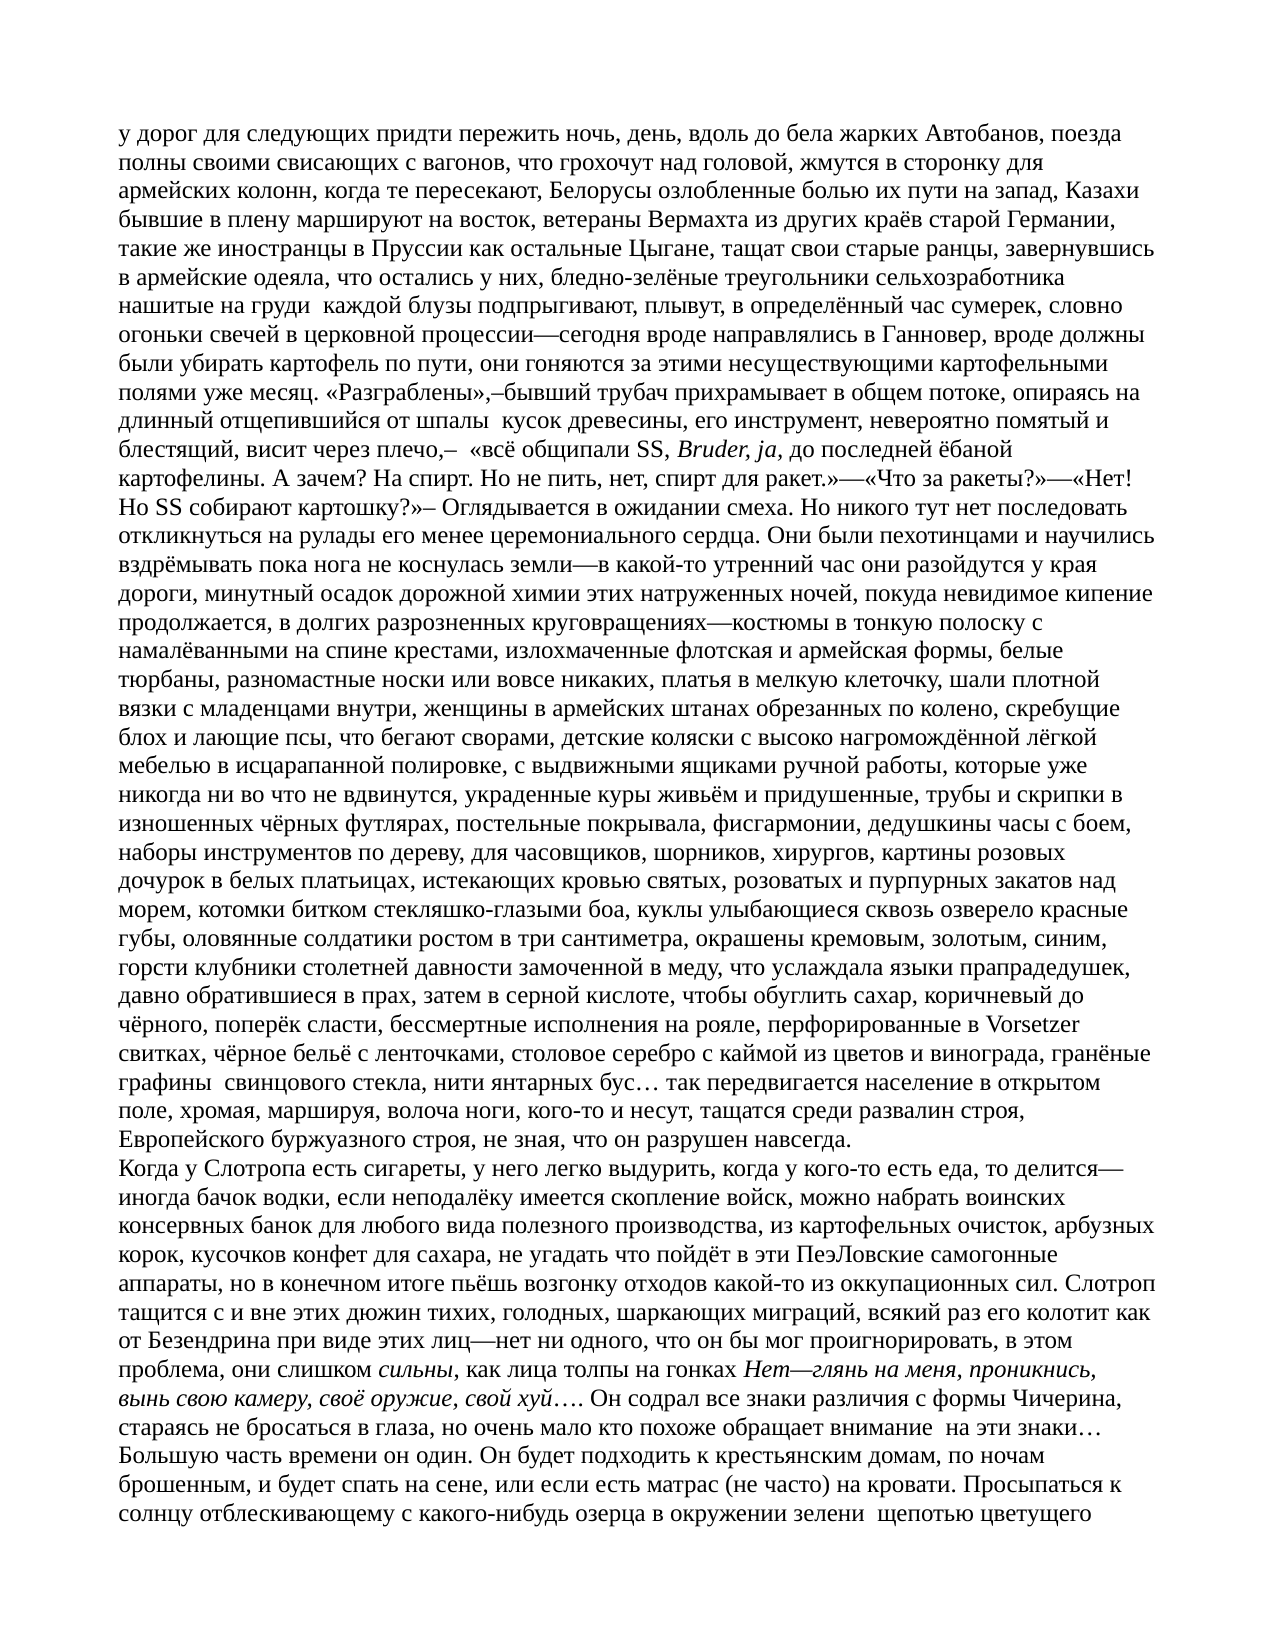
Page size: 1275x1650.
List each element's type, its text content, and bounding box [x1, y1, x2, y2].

text у дорог для следующих придти пережить ночь, день, вдоль до бела жарких Автобанов, поезда полны своими свисающих с вагонов, что грохочут над головой, жмутся в сторонку для армейских колонн, когда те пересекают, Белорусы озлобленные болью их пути на запад, Казахи бывшие в плену маршируют на восток, ветераны Вермахта из других краёв старой Германии, такие же иностранцы в Пруссии как остальные Цыгане, тащат свои старые ранцы, завернувшись в армейские одеяла, что остались у них, бледно-зелёные треугольники сельхозработника нашитые на груди каждой блузы подпрыгивают, плывут, в определённый час сумерек, словно огоньки свечей в церковной процессии—сегодня вроде направлялись в Ганновер, вроде должны были убирать картофель по пути, они гоняются за этими несуществующими картофельными полями уже месяц. «Разграблены»,–бывший трубач прихрамывает в общем потоке, опираясь на длинный отщепившийся от шпалы кусок древесины, его инструмент, невероятно помятый и блестящий, висит через плечо,– «всё общипали SS, Bruder, ja, до последней ёбаной картофелины. А зачем? На спирт. Но не пить, нет, спирт для ракет.»—«Что за ракеты?»—«Нет! Но SS собирают картошку?»– Оглядывается в ожидании смеха. Но никого тут нет последовать откликнуться на рулады его менее церемониального сердца. Они были пехотинцами и научились вздрёмывать пока нога не коснулась земли—в какой-то утренний час они разойдутся у края дороги, минутный осадок дорожной химии этих натруженных ночей, покуда невидимое кипение продолжается, в долгих разрозненных круговращениях—костюмы в тонкую полоску с намалёванными на спине крестами, излохмаченные флотская и армейская формы, белые тюрбаны, разномастные носки или вовсе никаких, платья в мелкую клеточку, шали плотной вязки с младенцами внутри, женщины в армейских штанах обрезанных по колено, скребущие блох и лающие псы, что бегают сворами, детские коляски с высоко нагромождённой лёгкой мебелью в исцарапанной полировке, с выдвижными ящиками ручной работы, которые уже никогда ни во что не вдвинутся, украденные куры живьём и придушенные, трубы и скрипки в изношенных чёрных футлярах, постельные покрывала, фисгармонии, дедушкины часы с боем, наборы инструментов по дереву, для часовщиков, шорников, хирургов, картины розовых дочурок в белых платьицах, истекающих кровью святых, розоватых и пурпурных закатов над морем, котомки битком стекляшко-глазыми боа, куклы улыбающиеся сквозь озверело красные губы, оловянные солдатики ростом в три сантиметра, окрашены кремовым, золотым, синим, горсти клубники столетней давности замоченной в меду, что услаждала языки прапрадедушек, давно обратившиеся в прах, затем в серной кислоте, чтобы обуглить сахар, коричневый до чёрного, поперёк сласти, бессмертные исполнения на рояле, перфорированные в Vorsetzer свитках, чёрное бельё с ленточками, столовое серебро с каймой из цветов и винограда, гранёные графины свинцового стекла, нити янтарных бус… так передвигается население в открытом поле, хромая, маршируя, волоча ноги, кого-то и несут, тащатся среди развалин строя, Европейского буржуазного строя, не зная, что он разрушен навсегда. [118, 118, 1157, 1153]
text Большую часть времени он один. Он будет подходить к крестьянским домам, по ночам брошенным, и будет спать на сене, или если есть матрас (не часто) на кровати. Просыпаться к солнцу отблескивающему с какого-нибудь озерца в окружении зелени щепотью цветущего [118, 1441, 1157, 1527]
text Когда у Слотропа есть сигареты, у него легко выдурить, когда у кого-то есть еда, то делится—иногда бачок водки, если неподалёку имеется скопление войск, можно набрать воинских консервных банок для любого вида полезного производства, из картофельных очисток, арбузных корок, кусочков конфет для сахара, не угадать что пойдёт в эти ПеэЛовские самогонные аппараты, но в конечном итоге пьёшь возгонку отходов какой-то из оккупационных сил. Слотроп тащится с и вне этих дюжин тихих, голодных, шаркающих миграций, всякий раз его колотит как от Безендрина при виде этих лиц—нет ни одного, что он бы мог проигнорировать, в этом проблема, они слишком сильны, как лица толпы на гонках Нет—глянь на меня, проникнись, вынь свою камеру, своё оружие, свой хуй…. Он содрал все знаки различия с формы Чичерина, стараясь не бросаться в глаза, но очень мало кто похоже обращает внимание на эти знаки… [118, 1153, 1157, 1441]
